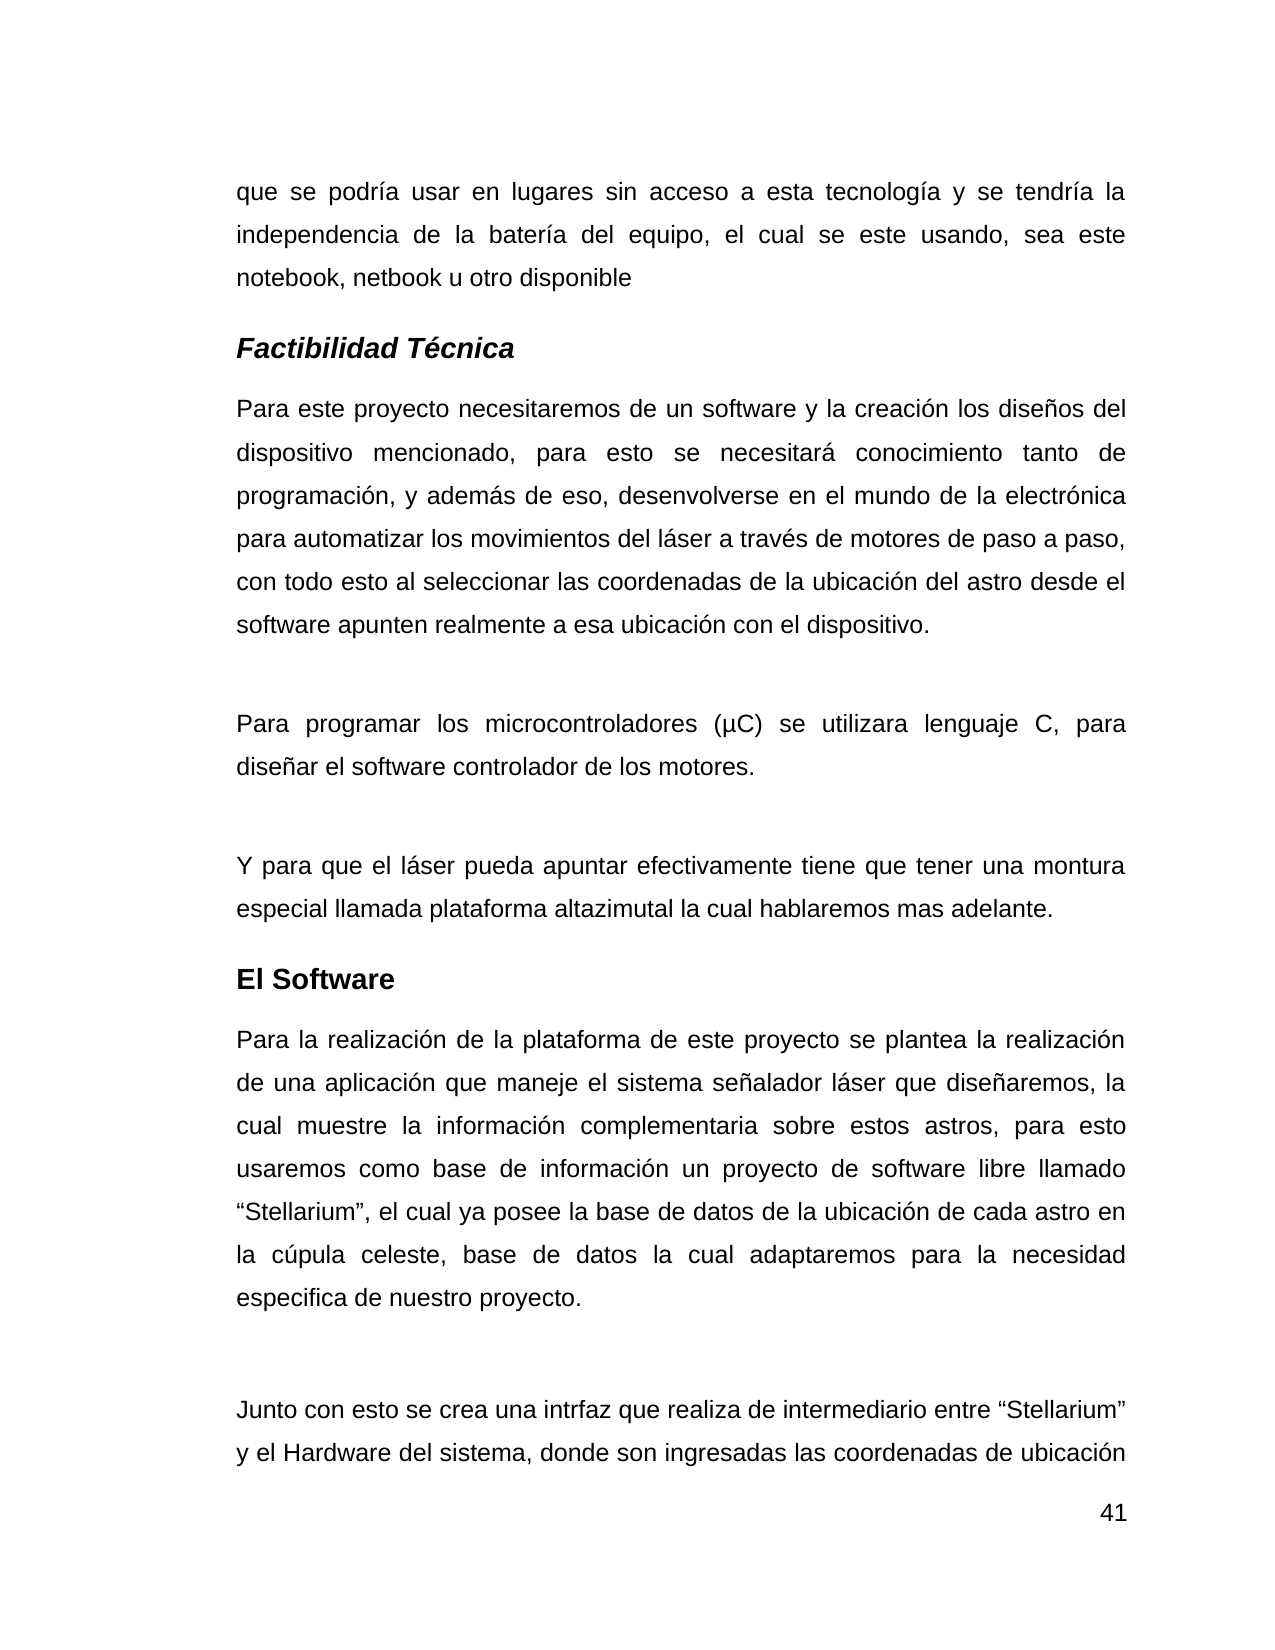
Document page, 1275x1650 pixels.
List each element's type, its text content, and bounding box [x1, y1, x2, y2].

subtitle Factibilidad Técnica [236, 332, 1127, 365]
text que se podría usar en lugares sin acceso a esta tecnología y se tendría la independencia de la batería del equipo, el cual se este usando, sea este notebook, netbook u otro disponible [236, 177, 1127, 292]
text Para la realización de la plataforma de este proyecto se plantea la realización de una aplicación que maneje el sistema señalador láser que diseñaremos, la cual muestre la información complementaria sobre estos astros, para esto usaremos como base de información un proyecto de software libre llamado “Stellarium”, el cual ya posee la base de datos de la ubicación de cada astro en la cúpula celeste, base de datos la cual adaptaremos para la necesidad especifica de nuestro proyecto. [236, 1025, 1127, 1312]
text Junto con esto se crea una intrfaz que realiza de intermediario entre “Stellarium” y el Hardware del sistema, donde son ingresadas las coordenadas de ubicación [236, 1395, 1127, 1467]
subtitle El Software [236, 962, 1127, 995]
text Para este proyecto necesitaremos de un software y la creación los diseños del dispositivo mencionado, para esto se necesitará conocimiento tanto de programación, y además de eso, desenvolverse en el mundo de la electrónica para automatizar los movimientos del láser a través de motores de paso a paso, con todo esto al seleccionar las coordenadas de la ubicación del astro desde el software apunten realmente a esa ubicación con el dispositivo. [236, 394, 1127, 639]
text Y para que el láser pueda apuntar efectivamente tiene que tener una montura especial llamada plataforma altazimutal la cual hablaremos mas adelante. [236, 851, 1127, 922]
text Para programar los microcontroladores (µC) se utilizara lenguaje C, para diseñar el software controlador de los motores. [236, 709, 1127, 781]
